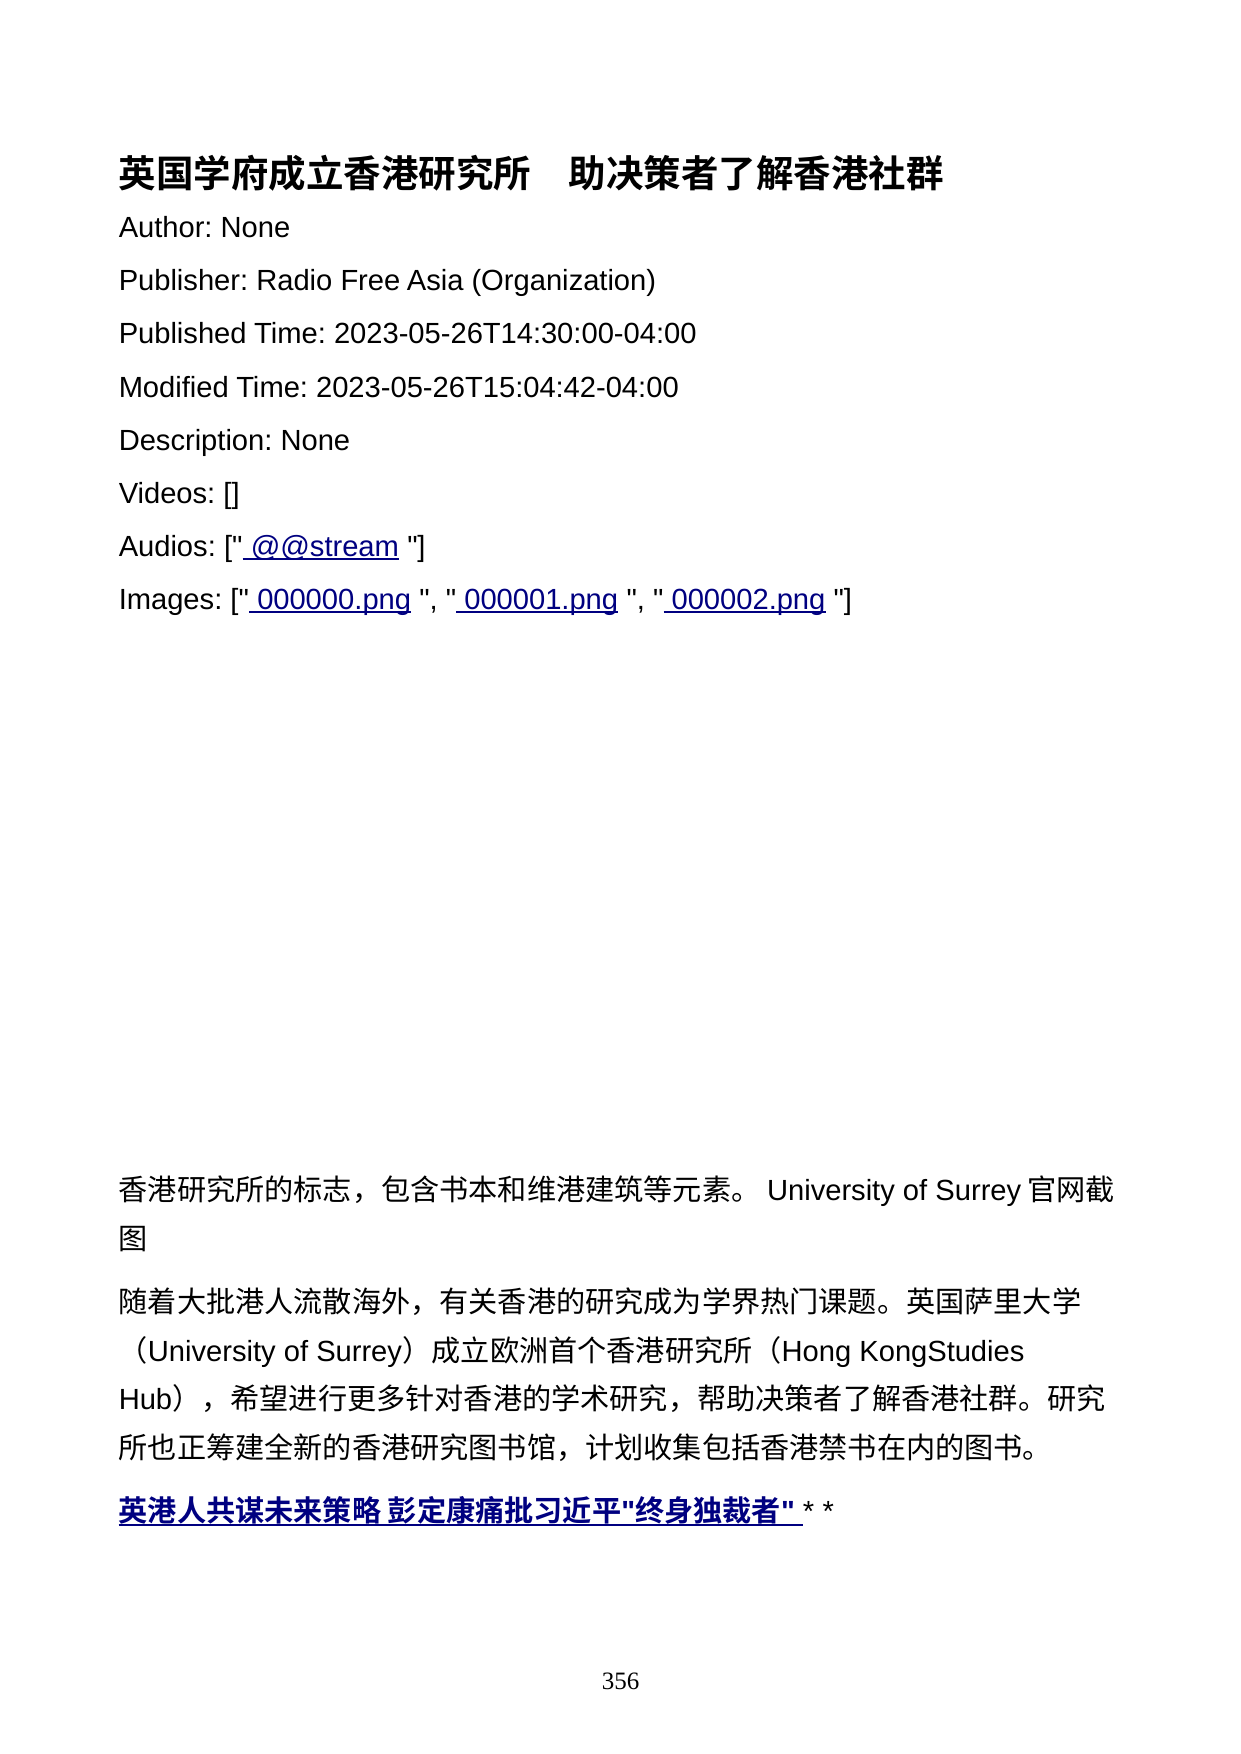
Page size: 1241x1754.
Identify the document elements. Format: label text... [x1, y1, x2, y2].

text Audios: [" @@stream "] [118, 529, 1122, 563]
text 香港研究所的标志，包含书本和维港建筑等元素。 University of Surrey官网截图 [118, 635, 1122, 1258]
text 英港人共谋未来策略 彭定康痛批习近平"终身独裁者" * * [118, 1487, 1122, 1530]
text Publisher: Radio Free Asia (Organization) [118, 263, 1122, 297]
text Videos: [] [118, 476, 1122, 509]
text Modified Time: 2023-05-26T15:04:42-04:00 [118, 370, 1122, 403]
text Published Time: 2023-05-26T14:30:00-04:00 [118, 317, 1122, 350]
text 随着大批港人流散海外，有关香港的研究成为学界热门课题。英国萨里大学（University of Surrey）成立欧洲首个香港研究所（Hong KongStudies Hub），希望进行更多针对香港的学术研究，帮助决策者了解香港社群。研究所也正筹建全新的香港研究图书馆，计划收集包括香港禁书在内的图书。 [118, 1279, 1122, 1467]
subtitle 英国学府成立香港研究所 助决策者了解香港社群 [118, 143, 1122, 198]
text Author: None [118, 210, 1122, 244]
text Images: [" 000000.png ", " 000001.png ", " 000002.png "] [118, 582, 1122, 616]
text Description: None [118, 423, 1122, 456]
